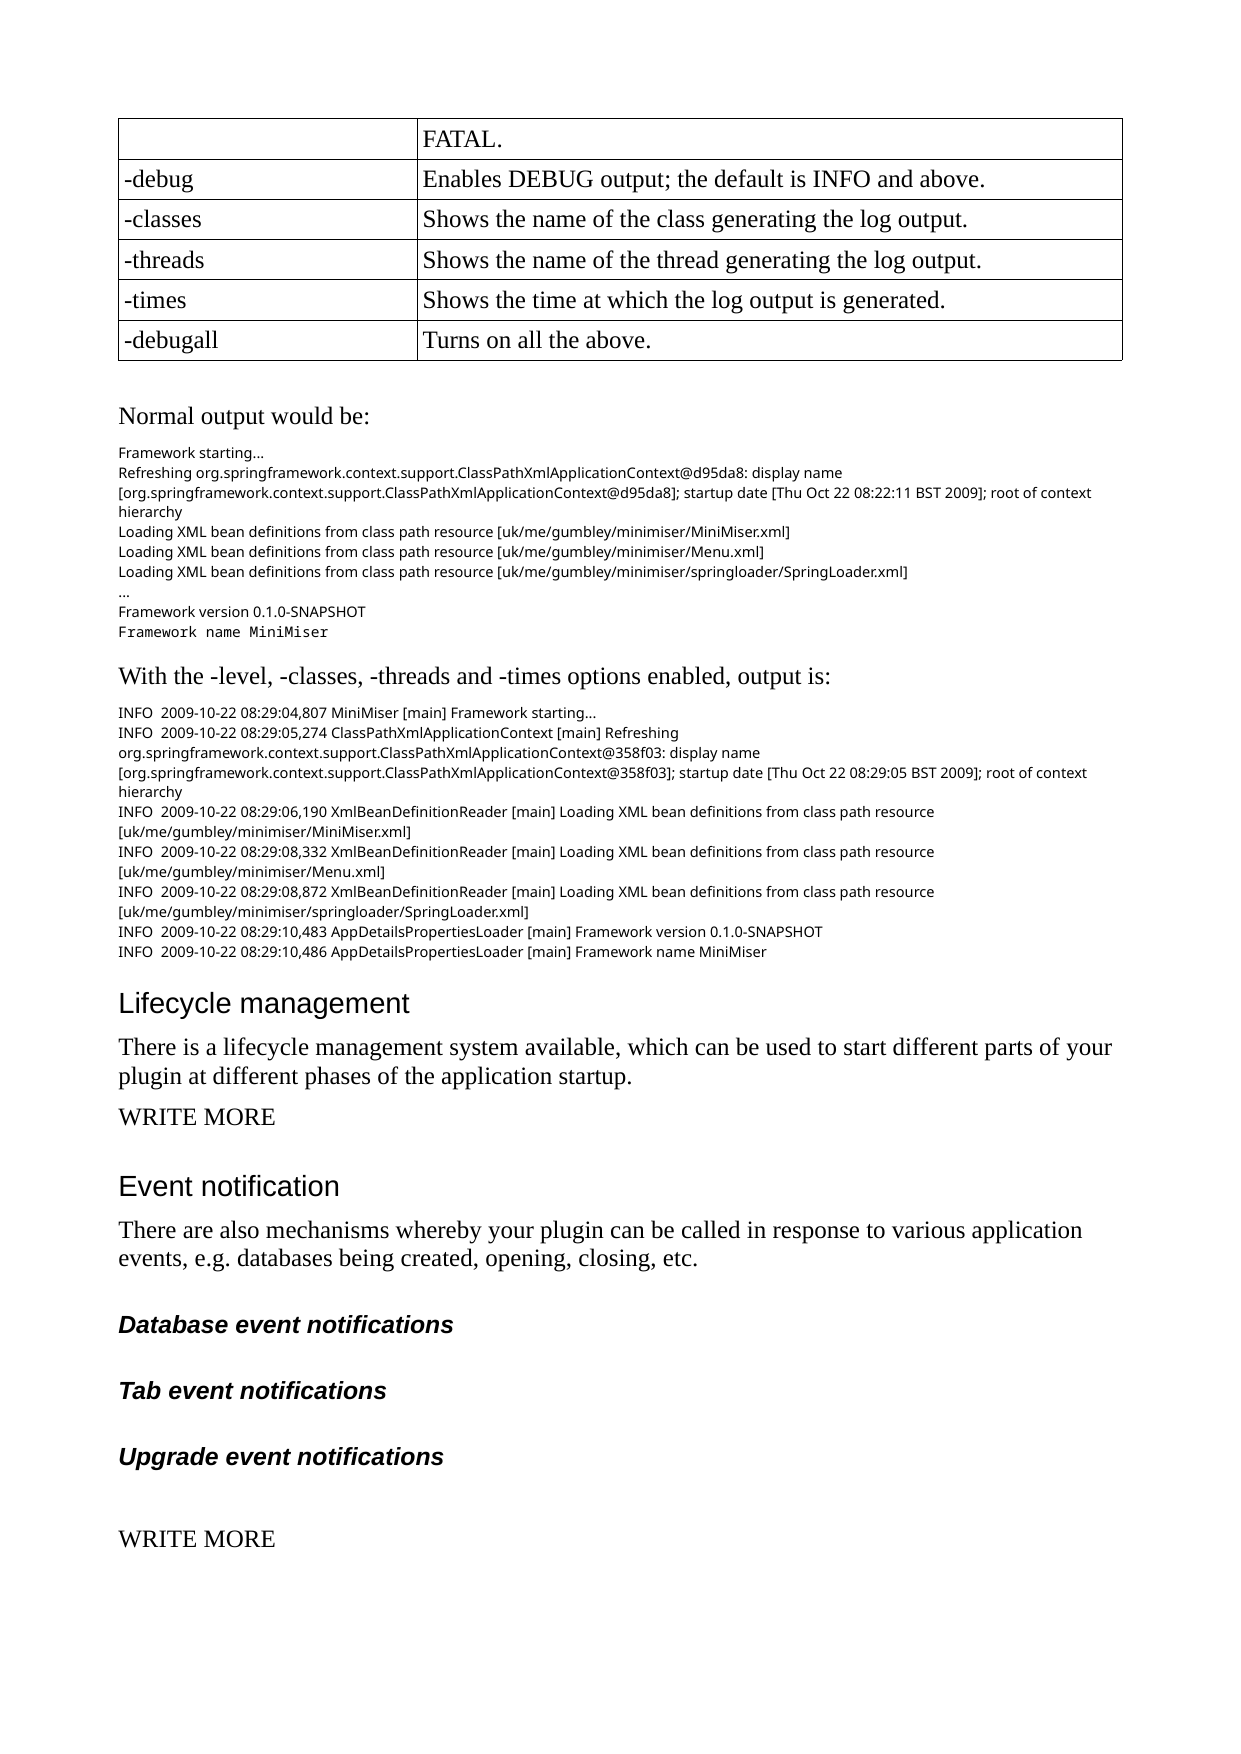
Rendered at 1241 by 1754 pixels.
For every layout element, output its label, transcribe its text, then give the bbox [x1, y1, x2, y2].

table_cell [119, 119, 417, 158]
text Framework starting... [118, 443, 1122, 462]
text Normal output would be: [118, 401, 1122, 430]
text INFO 2009-10-22 08:29:08,872 XmlBeanDefinitionReader [main] Loading XML bean definitions from class path resource [uk/me/gumbley/minimiser/springloader/SpringLoader.xml] [118, 882, 1122, 922]
table_cell Enables DEBUG output; the default is INFO and above. [418, 160, 1122, 199]
text INFO 2009-10-22 08:29:08,332 XmlBeanDefinitionReader [main] Loading XML bean definitions from class path resource [uk/me/gumbley/minimiser/Menu.xml] [118, 842, 1122, 882]
subtitle Database event notifications [118, 1310, 1122, 1338]
subtitle Event notification [118, 1169, 1122, 1202]
table_cell FATAL. [418, 119, 1122, 158]
text Framework version 0.1.0-SNAPSHOT [118, 602, 1122, 622]
text WRITE MORE [118, 1524, 1122, 1553]
subtitle Upgrade event notifications [118, 1442, 1122, 1470]
text There is a lifecycle management system available, which can be used to start different parts of your plugin at different phases of the application startup. [118, 1032, 1122, 1090]
text ... [118, 582, 1122, 602]
table_cell -classes [119, 200, 417, 239]
text With the -level, -classes, -threads and -times options enabled, output is: [118, 661, 1122, 690]
text Refreshing org.springframework.context.support.ClassPathXmlApplicationContext@d95da8: display name [org.springframework.context.support.ClassPathXmlApplicationContext@d95da8]; startup date [Thu Oct 22 08:22:11 BST 2009]; root of context hierarchy [118, 462, 1122, 522]
table_cell -debug [119, 160, 417, 199]
table_cell Turns on all the above. [418, 321, 1122, 360]
table_cell Shows the name of the thread generating the log output. [418, 240, 1122, 279]
table_cell -threads [119, 240, 417, 279]
table_cell -times [119, 280, 417, 320]
text WRITE MORE [118, 1102, 1122, 1131]
subtitle Lifecycle management [118, 986, 1122, 1020]
text Loading XML bean definitions from class path resource [uk/me/gumbley/minimiser/springloader/SpringLoader.xml] [118, 562, 1122, 582]
text INFO 2009-10-22 08:29:10,483 AppDetailsPropertiesLoader [main] Framework version 0.1.0-SNAPSHOT [118, 922, 1122, 941]
text Loading XML bean definitions from class path resource [uk/me/gumbley/minimiser/MiniMiser.xml] [118, 522, 1122, 542]
text Framework name MiniMiser [118, 622, 1122, 642]
table_cell Shows the time at which the log output is generated. [418, 280, 1122, 320]
text INFO 2009-10-22 08:29:05,274 ClassPathXmlApplicationContext [main] Refreshing org.springframework.context.support.ClassPathXmlApplicationContext@358f03: display name [org.springframework.context.support.ClassPathXmlApplicationContext@358f03]; startup date [Thu Oct 22 08:29:05 BST 2009]; root of context hierarchy [118, 723, 1122, 802]
text INFO 2009-10-22 08:29:10,486 AppDetailsPropertiesLoader [main] Framework name MiniMiser [118, 941, 1122, 961]
text INFO 2009-10-22 08:29:06,190 XmlBeanDefinitionReader [main] Loading XML bean definitions from class path resource [uk/me/gumbley/minimiser/MiniMiser.xml] [118, 802, 1122, 842]
text Loading XML bean definitions from class path resource [uk/me/gumbley/minimiser/Menu.xml] [118, 542, 1122, 562]
text INFO 2009-10-22 08:29:04,807 MiniMiser [main] Framework starting... [118, 703, 1122, 723]
subtitle Tab event notifications [118, 1376, 1122, 1404]
text There are also mechanisms whereby your plugin can be called in response to various application events, e.g. databases being created, opening, closing, etc. [118, 1215, 1122, 1272]
table_cell -debugall [119, 321, 417, 360]
table_cell Shows the name of the class generating the log output. [418, 200, 1122, 239]
